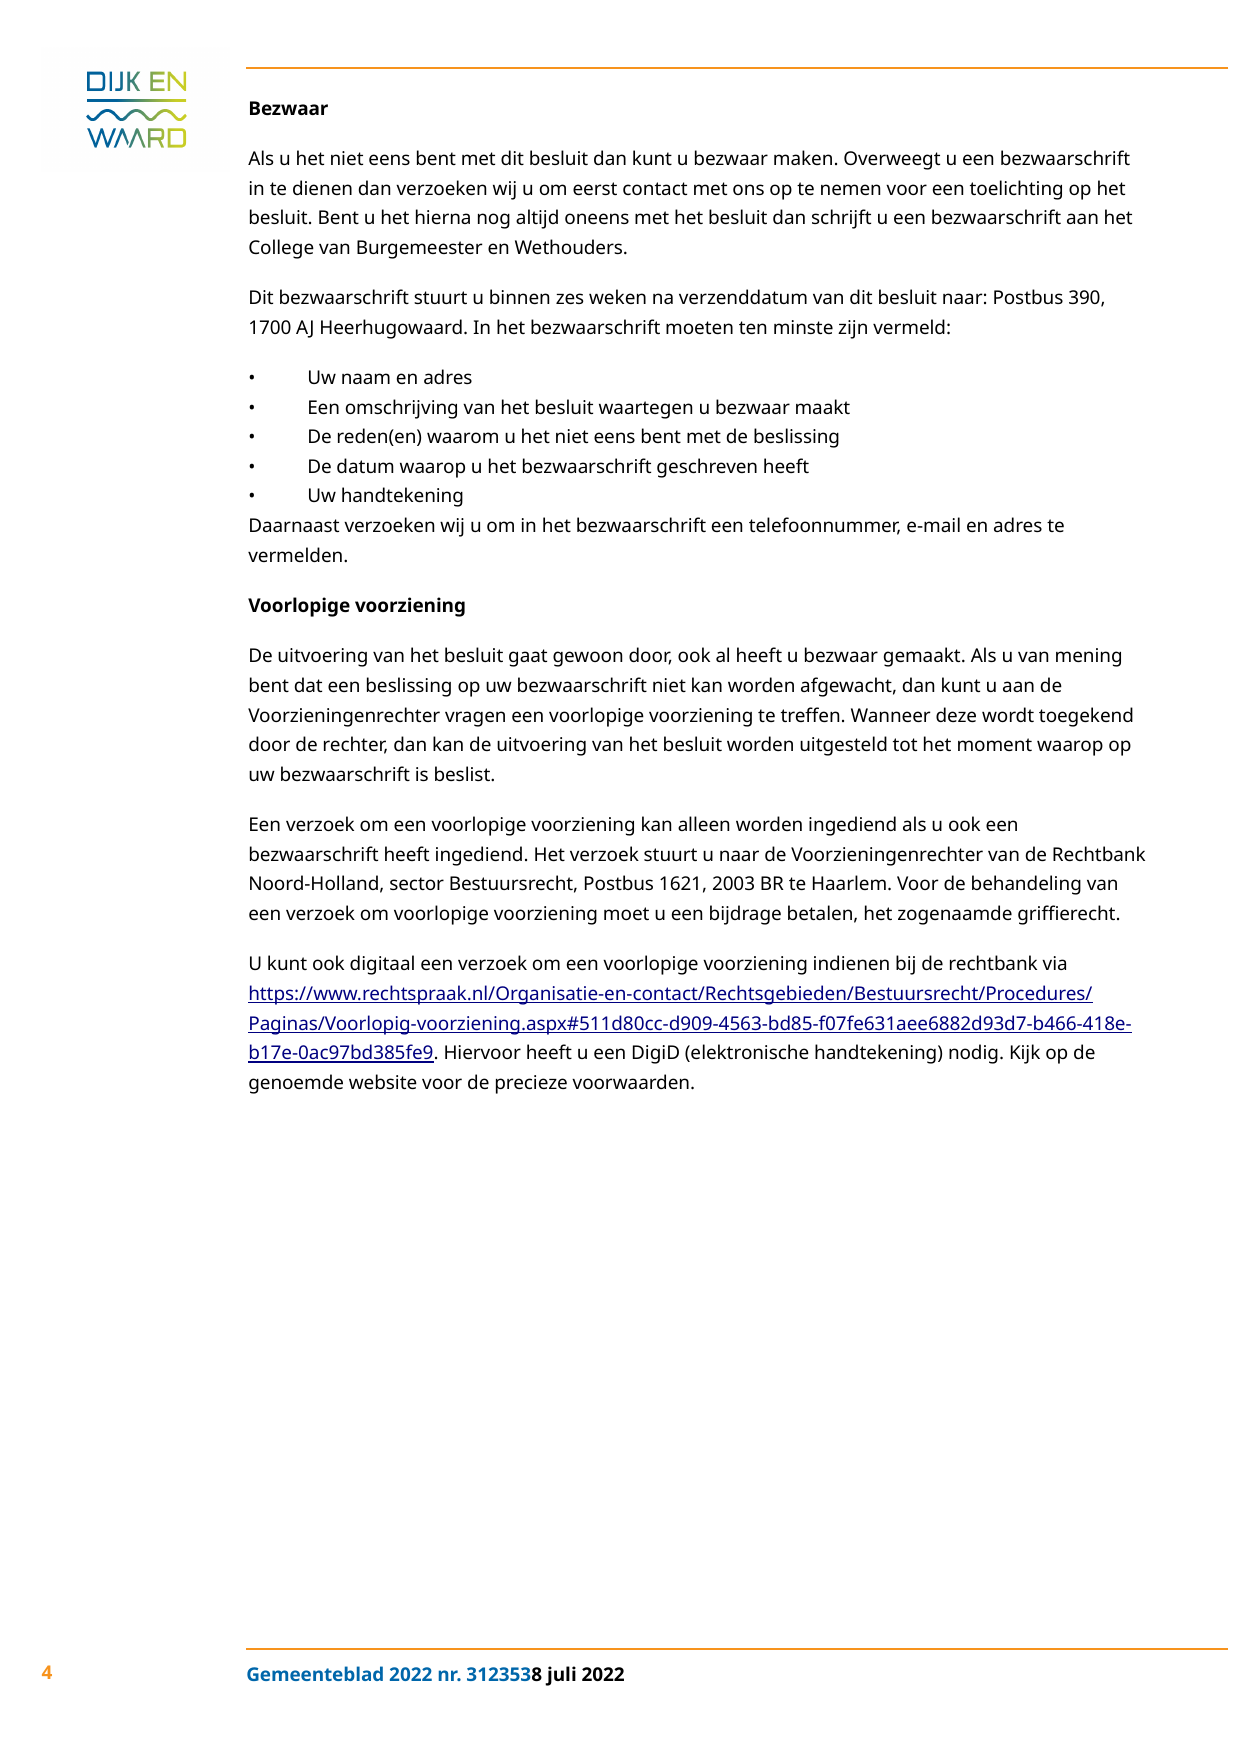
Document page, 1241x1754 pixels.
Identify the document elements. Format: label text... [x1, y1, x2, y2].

list Uw naam en adres [248, 364, 1152, 390]
text Als u het niet eens bent met dit besluit dan kunt u bezwaar maken. Overweegt u een bezwaarschrift in te dienen dan verzoeken wij u om eerst contact met ons op te nemen voor een toelichting op het besluit. Bent u het hierna nog altijd oneens met het besluit dan schrijft u een bezwaarschrift aan het College van Burgemeester en Wethouders. [248, 145, 1152, 260]
text Een verzoek om een voorlopige voorziening kan alleen worden ingediend als u ook een bezwaarschrift heeft ingediend. Het verzoek stuurt u naar de Voorzieningenrechter van de Rechtbank Noord-Holland, sector Bestuursrecht, Postbus 1621, 2003 BR te Haarlem. Voor de behandeling van een verzoek om voorlopige voorziening moet u een bijdrage betalen, het zogenaamde griffierecht. [248, 811, 1152, 926]
text Bezwaar [248, 95, 1152, 121]
text De uitvoering van het besluit gaat gewoon door, ook al heeft u bezwaar gemaakt. Als u van mening bent dat een beslissing op uw bezwaarschrift niet kan worden afgewacht, dan kunt u aan de Voorzieningenrechter vragen een voorlopige voorziening te treffen. Wanneer deze wordt toegekend door de rechter, dan kan de uitvoering van het besluit worden uitgesteld tot het moment waarop op uw bezwaarschrift is beslist. [248, 643, 1152, 787]
list De reden(en) waarom u het niet eens bent met de beslissing [248, 423, 1152, 449]
text U kunt ook digitaal een verzoek om een voorlopige voorziening indienen bij de rechtbank via https://www.rechtspraak.nl/Organisatie-en-contact/Rechtsgebieden/Bestuursrecht/Procedures/Paginas/Voorlopig-voorziening.aspx#511d80cc-d909-4563-bd85-f07fe631aee6882d93d7-b466-418e-b17e-0ac97bd385fe9. Hiervoor heeft u een DigiD (elektronische handtekening) nodig. Kijk op de genoemde website voor de precieze voorwaarden. [248, 951, 1152, 1095]
list Een omschrijving van het besluit waartegen u bezwaar maakt [248, 394, 1152, 420]
picture [41, 47, 231, 172]
text Dit bezwaarschrift stuurt u binnen zes weken na verzenddatum van dit besluit naar: Postbus 390, 1700 AJ Heerhugowaard. In het bezwaarschrift moeten ten minste zijn vermeld: [248, 284, 1152, 340]
list De datum waarop u het bezwaarschrift geschreven heeft [248, 453, 1152, 479]
text Daarnaast verzoeken wij u om in het bezwaarschrift een telefoonnummer, e-mail en adres te vermelden. [248, 512, 1152, 568]
list Uw handtekening [248, 483, 1152, 508]
text Voorlopige voorziening [248, 592, 1152, 618]
